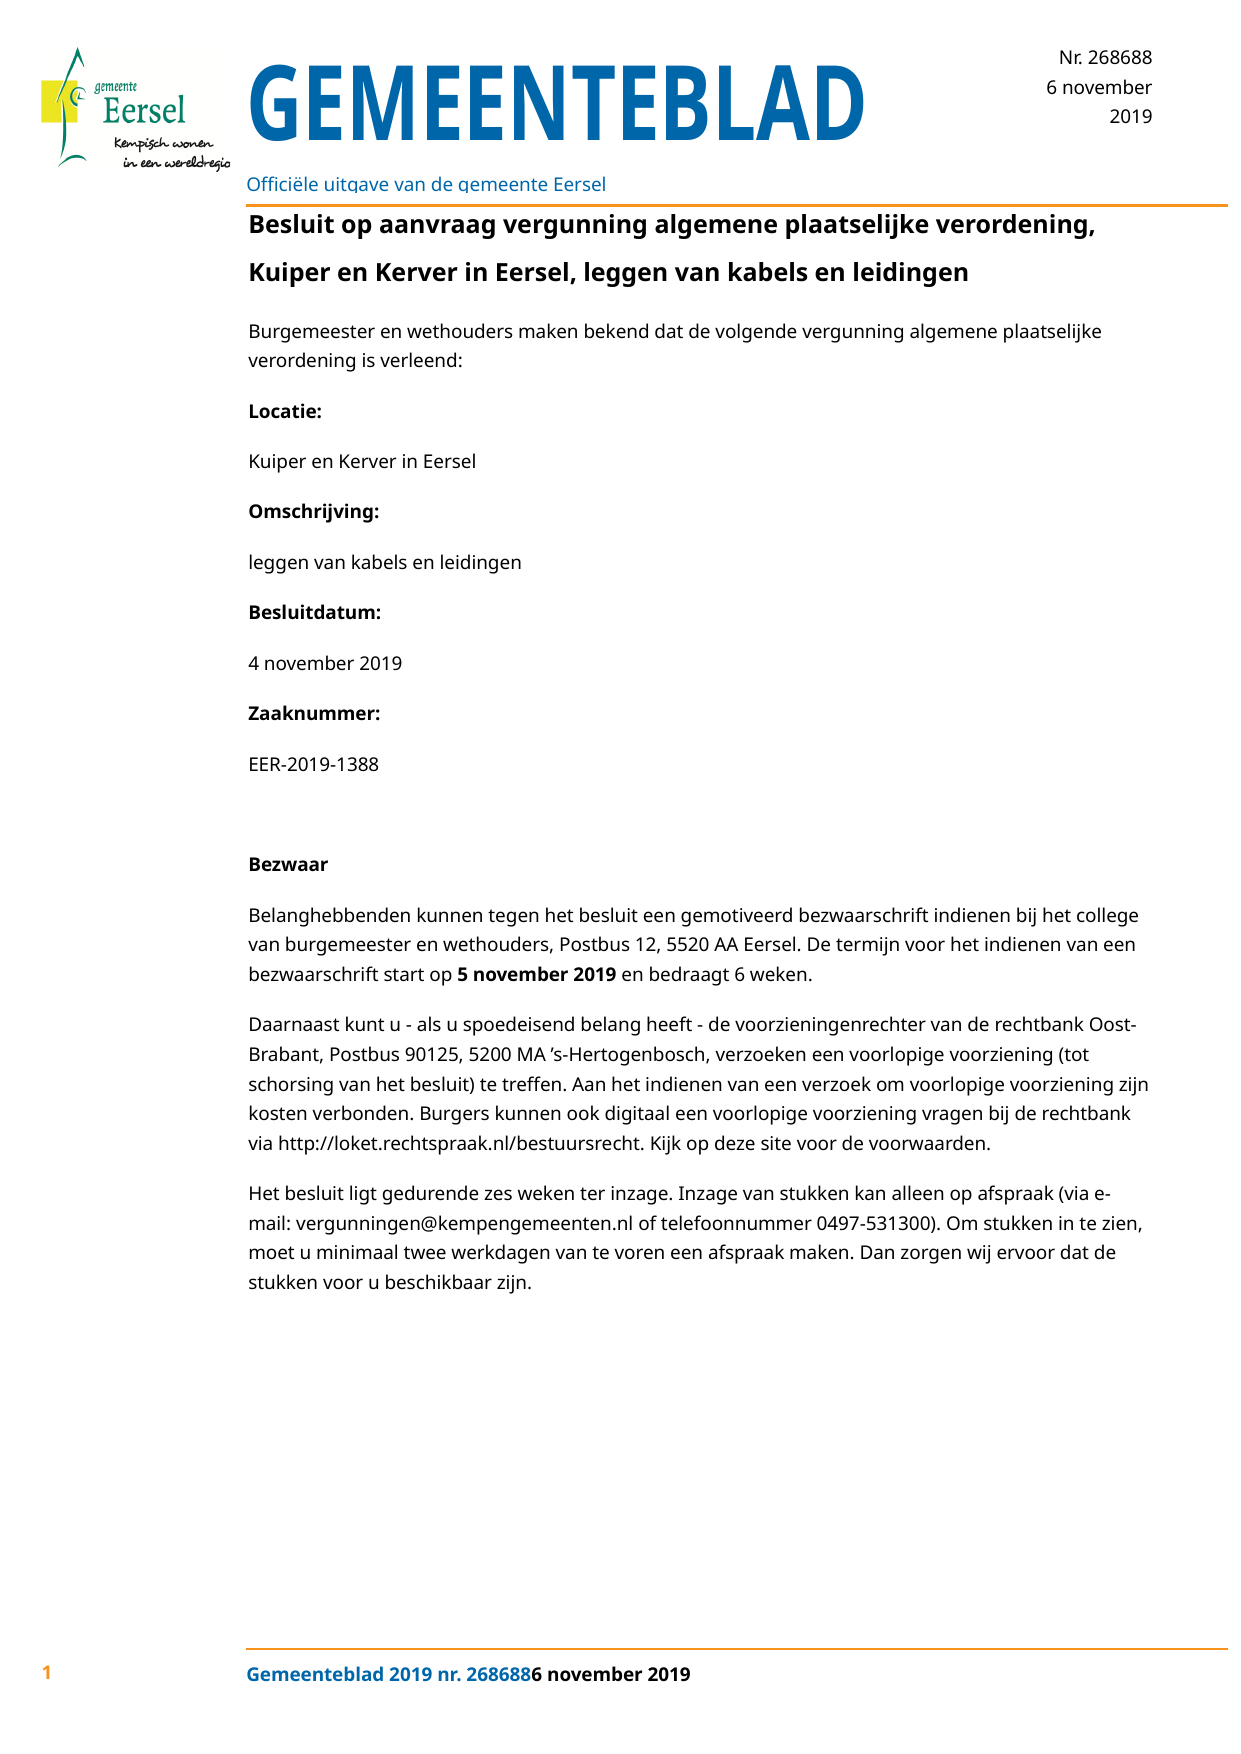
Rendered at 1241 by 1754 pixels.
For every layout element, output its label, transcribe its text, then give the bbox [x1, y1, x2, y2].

text Besluitdatum: [248, 599, 1152, 625]
text Kuiper en Kerver in Eersel [248, 448, 1152, 474]
text Locatie: [248, 398, 1152, 424]
text Belanghebbenden kunnen tegen het besluit een gemotiveerd bezwaarschrift indienen bij het college van burgemeester en wethouders, Postbus 12, 5520 AA Eersel. De termijn voor het indienen van een bezwaarschrift start op 5 november 2019 en bedraagt 6 weken. [248, 902, 1152, 987]
text Besluit op aanvraag vergunning algemene plaatselijke verordening, Kuiper en Kerver in Eersel, leggen van kabels en leidingen [248, 207, 1152, 288]
text leggen van kabels en leidingen [248, 549, 1152, 575]
picture [41, 47, 231, 172]
text Omschrijving: [248, 499, 1152, 524]
text Het besluit ligt gedurende zes weken ter inzage. Inzage van stukken kan alleen op afspraak (via e-mail: vergunningen@kempengemeenten.nl of telefoonnummer 0497-531300). Om stukken in te zien, moet u minimaal twee werkdagen van te voren een afspraak maken. Dan zorgen wij ervoor dat de stukken voor u beschikbaar zijn. [248, 1180, 1152, 1295]
text 4 november 2019 [248, 650, 1152, 676]
text Zaaknummer: [248, 700, 1152, 726]
text EER-2019-1388 [248, 751, 1152, 777]
text Bezwaar [248, 852, 1152, 877]
text Burgemeester en wethouders maken bekend dat de volgende vergunning algemene plaatselijke verordening is verleend: [248, 318, 1152, 373]
text Daarnaast kunt u - als u spoedeisend belang heeft - de voorzieningenrechter van de rechtbank Oost-Brabant, Postbus 90125, 5200 MA ’s-Hertogenbosch, verzoeken een voorlopige voorziening (tot schorsing van het besluit) te treffen. Aan het indienen van een verzoek om voorlopige voorziening zijn kosten verbonden. Burgers kunnen ook digitaal een voorlopige voorziening vragen bij de rechtbank via http://loket.rechtspraak.nl/bestuursrecht. Kijk op deze site voor de voorwaarden. [248, 1012, 1152, 1156]
